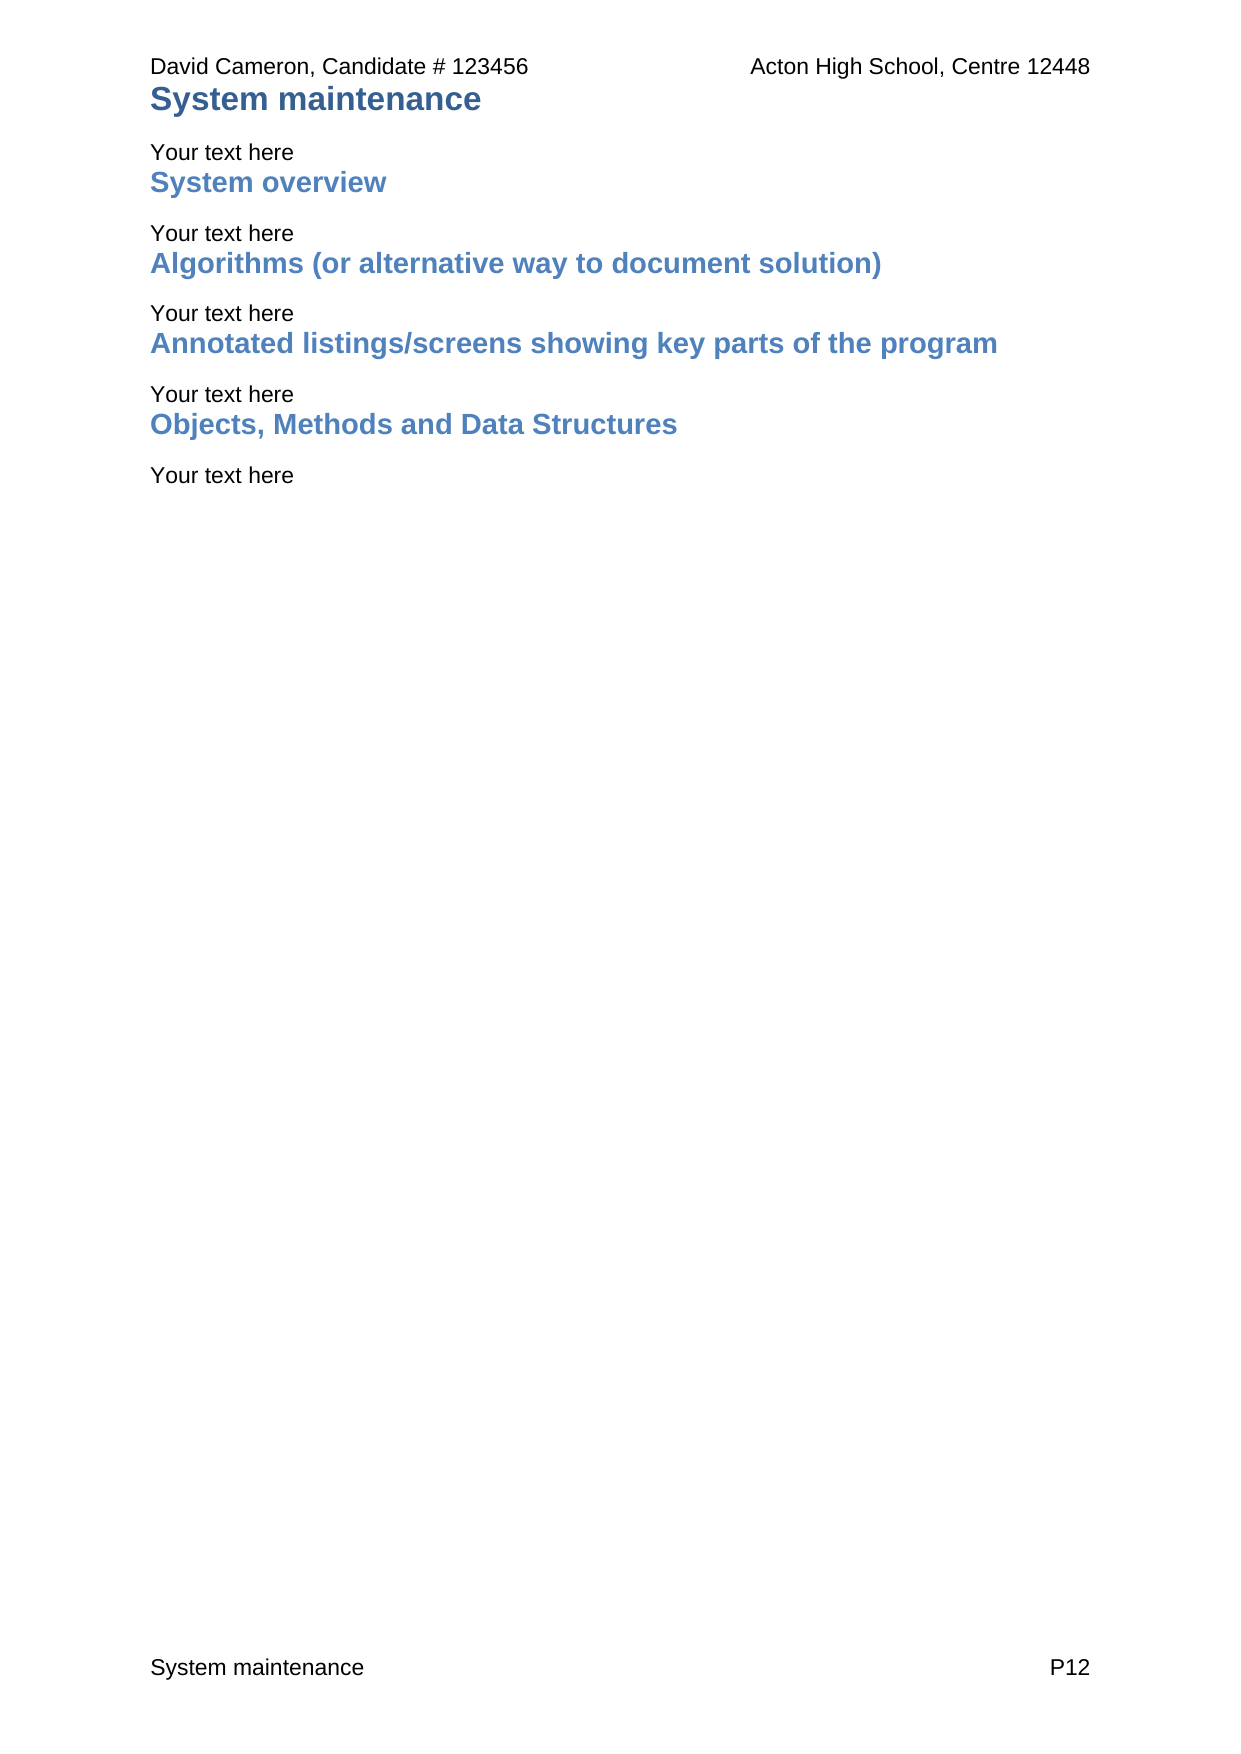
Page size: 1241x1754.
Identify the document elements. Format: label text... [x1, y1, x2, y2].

subtitle Objects, Methods and Data Structures [150, 407, 1090, 441]
text Your text here [150, 139, 1090, 165]
text Your text here [150, 219, 1090, 246]
subtitle System overview [150, 165, 1090, 199]
subtitle System maintenance [150, 79, 1090, 118]
text Your text here [150, 381, 1090, 407]
text Your text here [150, 300, 1090, 327]
subtitle Algorithms (or alternative way to document solution) [150, 246, 1090, 279]
subtitle Annotated listings/screens showing key parts of the program [150, 327, 1090, 360]
text Your text here [150, 462, 1090, 488]
